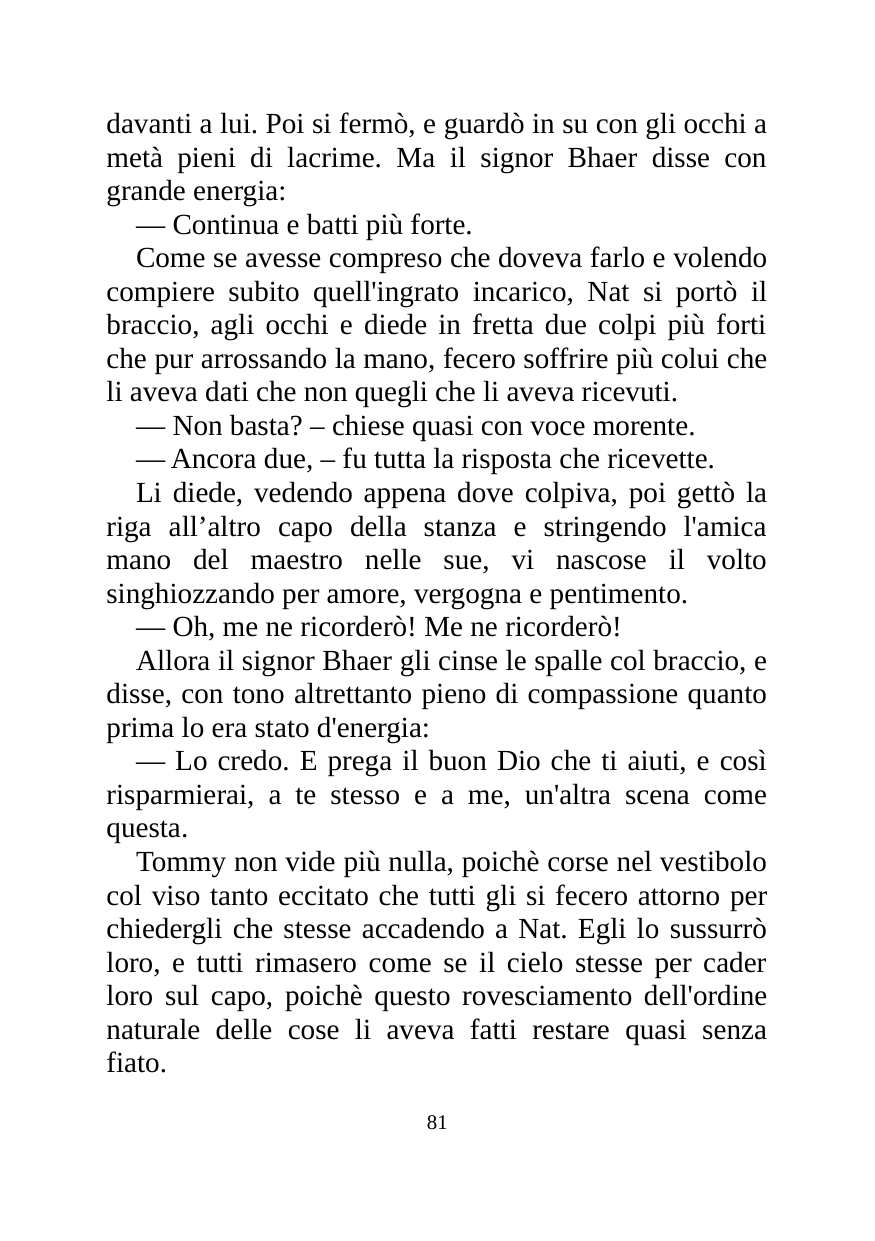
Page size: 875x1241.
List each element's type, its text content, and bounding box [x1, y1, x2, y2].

text — Continua e batti più forte. [106, 207, 768, 240]
text davanti a lui. Poi si fermò, e guardò in su con gli occhi a metà pieni di lacrime. Ma il signor Bhaer disse con grande energia: [106, 106, 768, 207]
text Allora il signor Bhaer gli cinse le spalle col braccio, e disse, con tono altrettanto pieno di compassione quanto prima lo era stato d'energia: [106, 643, 768, 743]
text — Oh, me ne ricorderò! Me ne ricorderò! [106, 609, 768, 643]
text Li diede, vedendo appena dove colpiva, poi gettò la riga all’altro capo della stanza e stringendo l'amica mano del maestro nelle sue, vi nascose il volto singhiozzando per amore, vergogna e pentimento. [106, 475, 768, 609]
text — Ancora due, – fu tutta la risposta che ricevette. [106, 442, 768, 475]
text Tommy non vide più nulla, poichè corse nel vestibolo col viso tanto eccitato che tutti gli si fecero attorno per chiedergli che stesse accadendo a Nat. Egli lo sussurrò loro, e tutti rimasero come se il cielo stesse per cader loro sul capo, poichè questo rovesciamento dell'ordine naturale delle cose li aveva fatti restare quasi senza fiato. [106, 844, 768, 1079]
text — Lo credo. E prega il buon Dio che ti aiuti, e così risparmierai, a te stesso e a me, un'altra scena come questa. [106, 743, 768, 844]
text Come se avesse compreso che doveva farlo e volendo compiere subito quell'ingrato incarico, Nat si portò il braccio, agli occhi e diede in fretta due colpi più forti che pur arrossando la mano, fecero soffrire più colui che li aveva dati che non quegli che li aveva ricevuti. [106, 240, 768, 408]
text — Non basta? – chiese quasi con voce morente. [106, 408, 768, 442]
